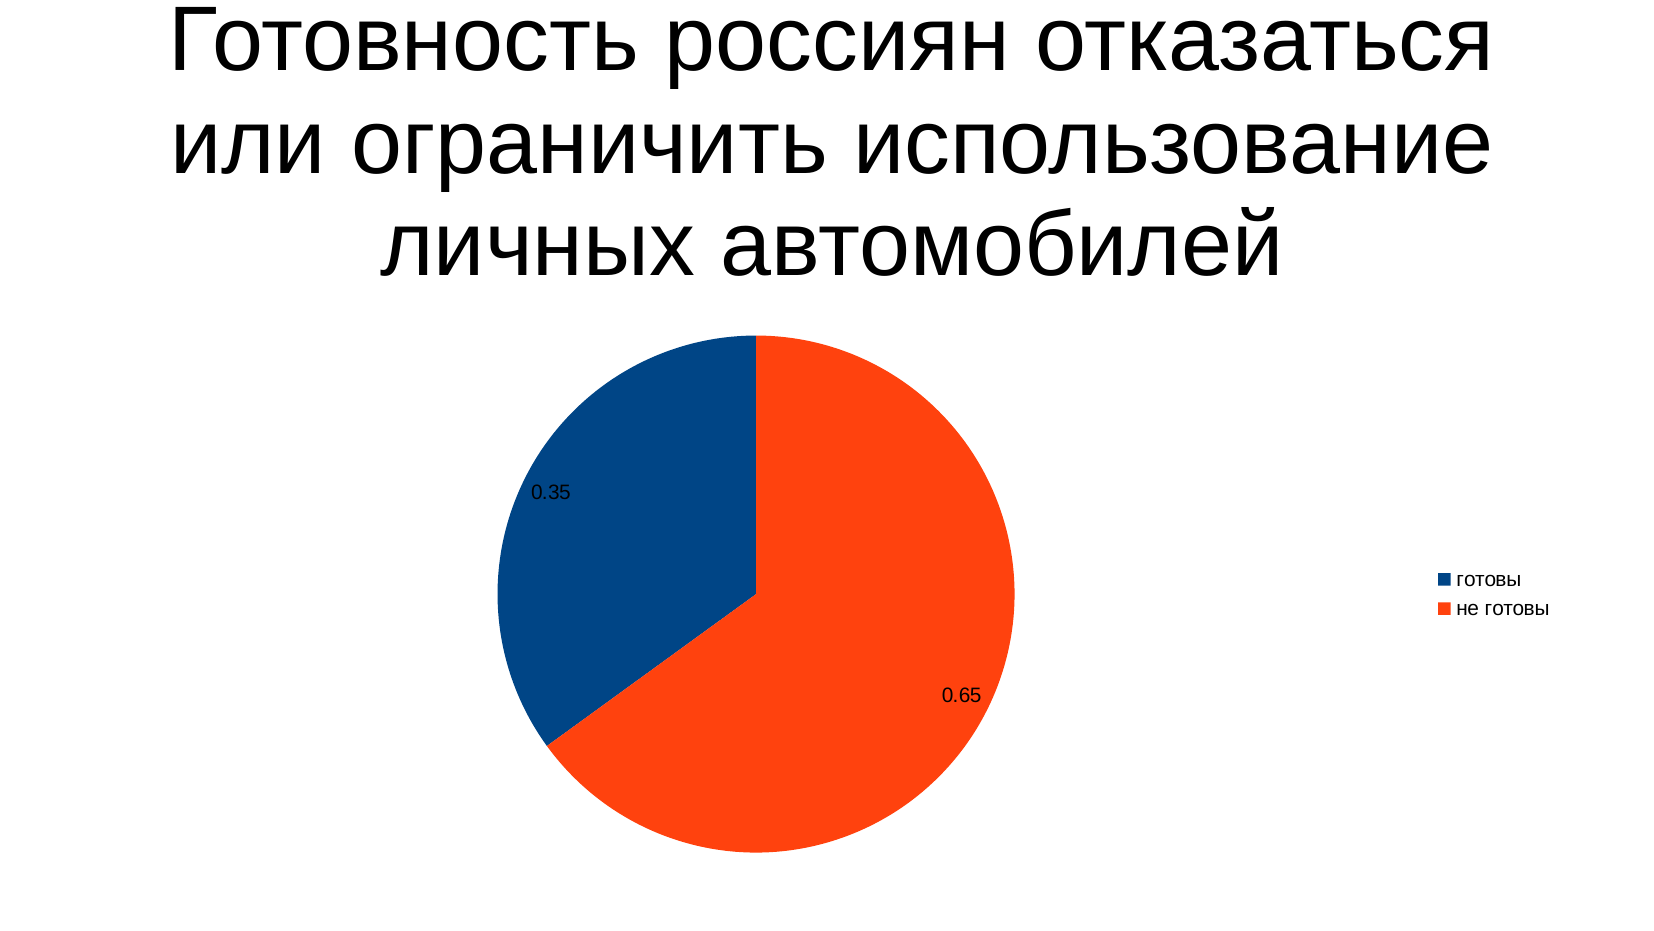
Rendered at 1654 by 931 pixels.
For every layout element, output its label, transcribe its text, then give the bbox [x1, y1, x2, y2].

chart [80, 324, 1569, 864]
title Готовность россиян отказаться или ограничить использование личных автомобилей [88, 0, 1577, 296]
